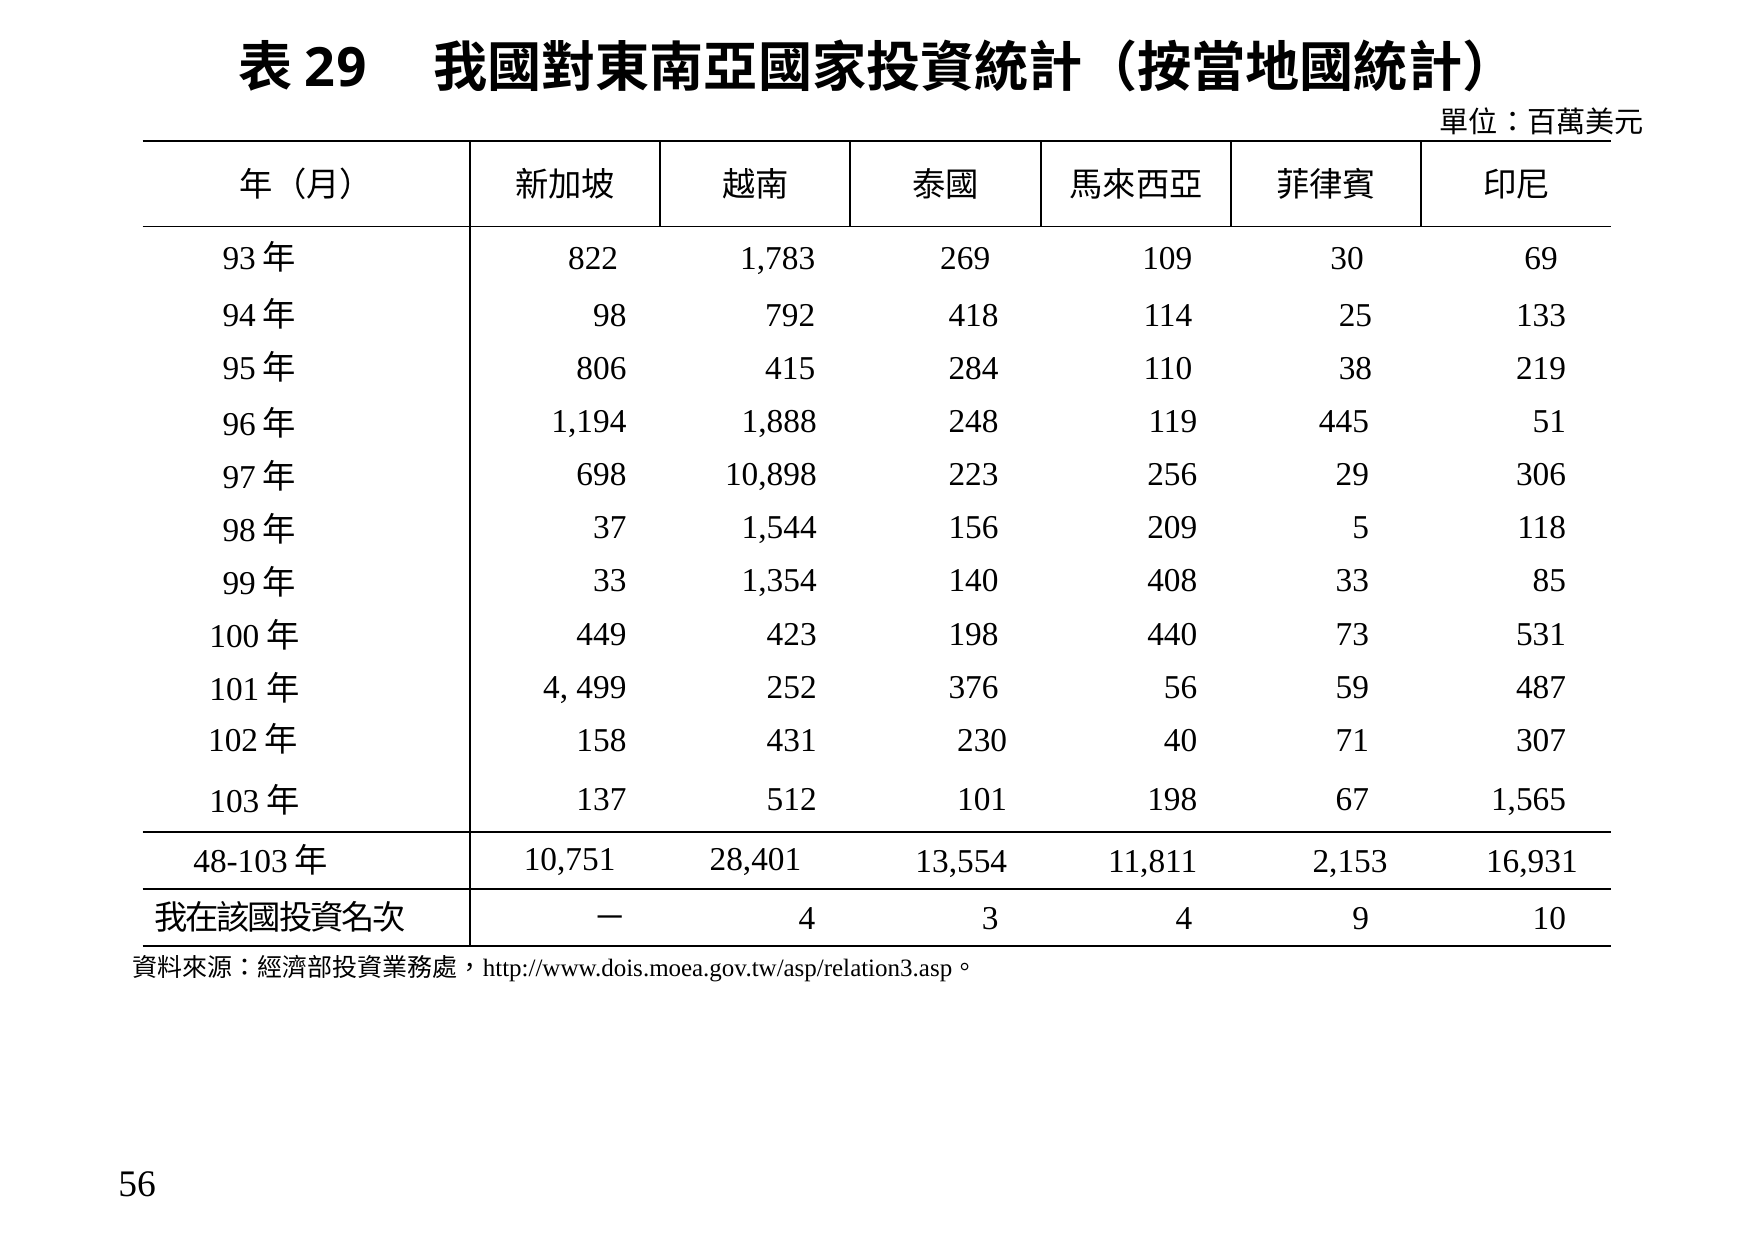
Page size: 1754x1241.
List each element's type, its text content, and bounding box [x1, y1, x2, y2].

table_cell － [471, 890, 660, 944]
table_cell 109 [1041, 227, 1231, 288]
table_cell 85 [1421, 553, 1611, 606]
table_cell 256 [1041, 447, 1231, 500]
table_cell 我在該國投資名次 [143, 890, 469, 944]
table_cell 4 [660, 890, 850, 944]
table_cell 33 [1231, 553, 1421, 606]
table_cell 103年 [143, 766, 469, 831]
table_cell 99年 [143, 553, 469, 606]
table_cell 415 [660, 341, 850, 394]
table_cell 445 [1231, 394, 1421, 447]
table_header 印尼 [1422, 142, 1611, 226]
table_cell 71 [1231, 713, 1421, 766]
table_cell 418 [850, 288, 1041, 341]
table_cell 440 [1041, 606, 1231, 659]
table_cell 431 [660, 713, 850, 766]
table_cell 423 [660, 606, 850, 659]
table_cell 67 [1231, 766, 1421, 831]
table_cell 97年 [143, 447, 469, 500]
table_cell 13,554 [850, 833, 1041, 888]
table_cell 9 [1231, 890, 1421, 944]
table_cell 56 [1041, 660, 1231, 713]
table_cell 219 [1421, 341, 1611, 394]
table_cell 94年 [143, 288, 469, 341]
table_cell 93年 [143, 227, 469, 288]
table_cell 98 [471, 288, 660, 341]
table_header 年（月） [143, 142, 469, 226]
table_cell 376 [850, 660, 1041, 713]
table_cell 306 [1421, 447, 1611, 500]
table_cell 408 [1041, 553, 1231, 606]
table_cell 137 [471, 766, 660, 831]
table_cell 487 [1421, 660, 1611, 713]
table_cell 98年 [143, 500, 469, 553]
text 資料來源：經濟部投資業務處，http://www.dois.moea.gov.tw/asp/relation3.asp。 [133, 947, 1636, 984]
table_header 新加坡 [471, 142, 659, 226]
table_cell 4, 499 [471, 660, 660, 713]
table_cell 51 [1421, 394, 1611, 447]
table_cell 1,544 [660, 500, 850, 553]
table_cell 11,811 [1041, 833, 1231, 888]
table_cell 48-103年 [143, 833, 469, 888]
table_cell 531 [1421, 606, 1611, 659]
table_cell 101 [850, 766, 1041, 831]
table_cell 158 [471, 713, 660, 766]
table_cell 119 [1041, 394, 1231, 447]
table_cell 101年 [143, 660, 469, 713]
table_cell 2,153 [1231, 833, 1421, 888]
table_cell 1,565 [1421, 766, 1611, 831]
table_cell 30 [1231, 227, 1421, 288]
table_cell 156 [850, 500, 1041, 553]
table_cell 69 [1421, 227, 1611, 288]
table_cell 29 [1231, 447, 1421, 500]
table_cell 118 [1421, 500, 1611, 553]
table_cell 248 [850, 394, 1041, 447]
table_cell 25 [1231, 288, 1421, 341]
table_cell 806 [471, 341, 660, 394]
table_cell 28,401 [660, 833, 850, 888]
table_cell 110 [1041, 341, 1231, 394]
table_header 泰國 [851, 142, 1040, 226]
table_cell 10,751 [471, 833, 660, 888]
table_cell 198 [1041, 766, 1231, 831]
table_header 菲律賓 [1232, 142, 1420, 226]
table_cell 3 [850, 890, 1041, 944]
table_header 越南 [661, 142, 849, 226]
table_header 馬來西亞 [1042, 142, 1230, 226]
table_cell 114 [1041, 288, 1231, 341]
table_cell 252 [660, 660, 850, 713]
table_cell 38 [1231, 341, 1421, 394]
table_cell 209 [1041, 500, 1231, 553]
table_cell 230 [850, 713, 1041, 766]
table_cell 37 [471, 500, 660, 553]
table_cell 102年 [143, 713, 469, 766]
table_cell 307 [1421, 713, 1611, 766]
table_cell 10,898 [660, 447, 850, 500]
table_cell 100年 [143, 606, 469, 659]
table_cell 792 [660, 288, 850, 341]
table_cell 133 [1421, 288, 1611, 341]
text 單位：百萬美元 [118, 103, 1643, 140]
table_cell 59 [1231, 660, 1421, 713]
table_cell 10 [1421, 890, 1611, 944]
table_cell 95年 [143, 341, 469, 394]
table_cell 284 [850, 341, 1041, 394]
table_cell 269 [850, 227, 1041, 288]
table_cell 822 [471, 227, 660, 288]
table_cell 5 [1231, 500, 1421, 553]
table_cell 96年 [143, 394, 469, 447]
table_cell 1,783 [660, 227, 850, 288]
table_cell 140 [850, 553, 1041, 606]
table_cell 33 [471, 553, 660, 606]
table_cell 73 [1231, 606, 1421, 659]
table_cell 1,194 [471, 394, 660, 447]
table_cell 1,354 [660, 553, 850, 606]
table_cell 223 [850, 447, 1041, 500]
subtitle 表29 我國對東南亞國家投資統計（按當地國統計） [118, 24, 1636, 103]
table_cell 4 [1041, 890, 1231, 944]
table_cell 449 [471, 606, 660, 659]
table_cell 16,931 [1421, 833, 1611, 888]
table_cell 198 [850, 606, 1041, 659]
table_cell 698 [471, 447, 660, 500]
table_cell 512 [660, 766, 850, 831]
table_cell 1,888 [660, 394, 850, 447]
table_cell 40 [1041, 713, 1231, 766]
